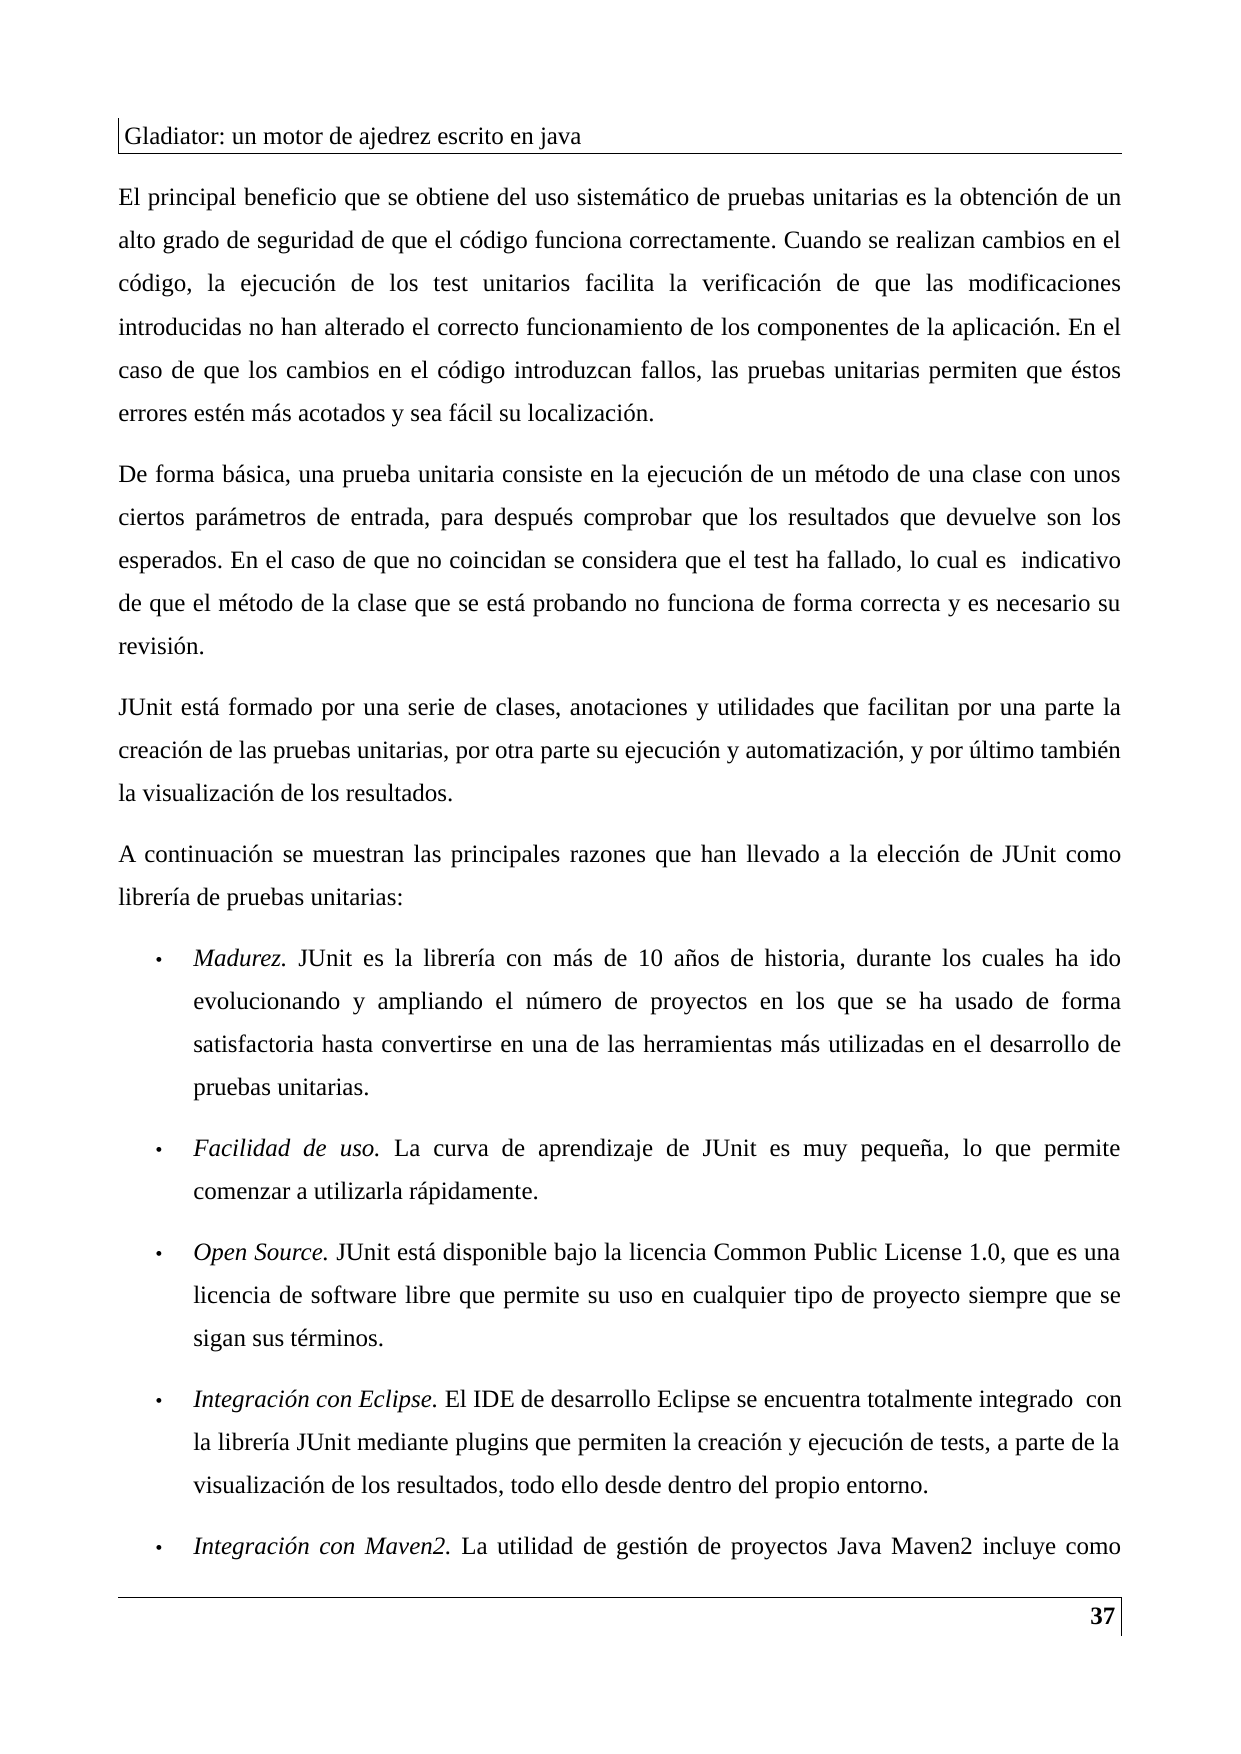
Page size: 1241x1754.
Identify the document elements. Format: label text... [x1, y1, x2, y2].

list Integración con Maven2. La utilidad de gestión de proyectos Java Maven2 incluye como [156, 1531, 1122, 1560]
list Facilidad de uso. La curva de aprendizaje de JUnit es muy pequeña, lo que permite comenzar a utilizarla rápidamente. [156, 1133, 1122, 1205]
list Open Source. JUnit está disponible bajo la licencia Common Public License 1.0, que es una licencia de software libre que permite su uso en cualquier tipo de proyecto siempre que se sigan sus términos. [156, 1237, 1122, 1352]
text De forma básica, una prueba unitaria consiste en la ejecución de un método de una clase con unos ciertos parámetros de entrada, para después comprobar que los resultados que devuelve son los esperados. En el caso de que no coincidan se considera que el test ha fallado, lo cual es indicativo de que el método de la clase que se está probando no funciona de forma correcta y es necesario su revisión. [118, 459, 1122, 660]
list Madurez. JUnit es la librería con más de 10 años de historia, durante los cuales ha ido evolucionando y ampliando el número de proyectos en los que se ha usado de forma satisfactoria hasta convertirse en una de las herramientas más utilizadas en el desarrollo de pruebas unitarias. [156, 943, 1122, 1101]
list Integración con Eclipse. El IDE de desarrollo Eclipse se encuentra totalmente integrado con la librería JUnit mediante plugins que permiten la creación y ejecución de tests, a parte de la visualización de los resultados, todo ello desde dentro del propio entorno. [156, 1384, 1122, 1499]
text JUnit está formado por una serie de clases, anotaciones y utilidades que facilitan por una parte la creación de las pruebas unitarias, por otra parte su ejecución y automatización, y por último también la visualización de los resultados. [118, 692, 1122, 807]
text El principal beneficio que se obtiene del uso sistemático de pruebas unitarias es la obtención de un alto grado de seguridad de que el código funciona correctamente. Cuando se realizan cambios en el código, la ejecución de los test unitarios facilita la verificación de que las modificaciones introducidas no han alterado el correcto funcionamiento de los componentes de la aplicación. En el caso de que los cambios en el código introduzcan fallos, las pruebas unitarias permiten que éstos errores estén más acotados y sea fácil su localización. [118, 182, 1122, 427]
text A continuación se muestran las principales razones que han llevado a la elección de JUnit como librería de pruebas unitarias: [118, 839, 1122, 911]
